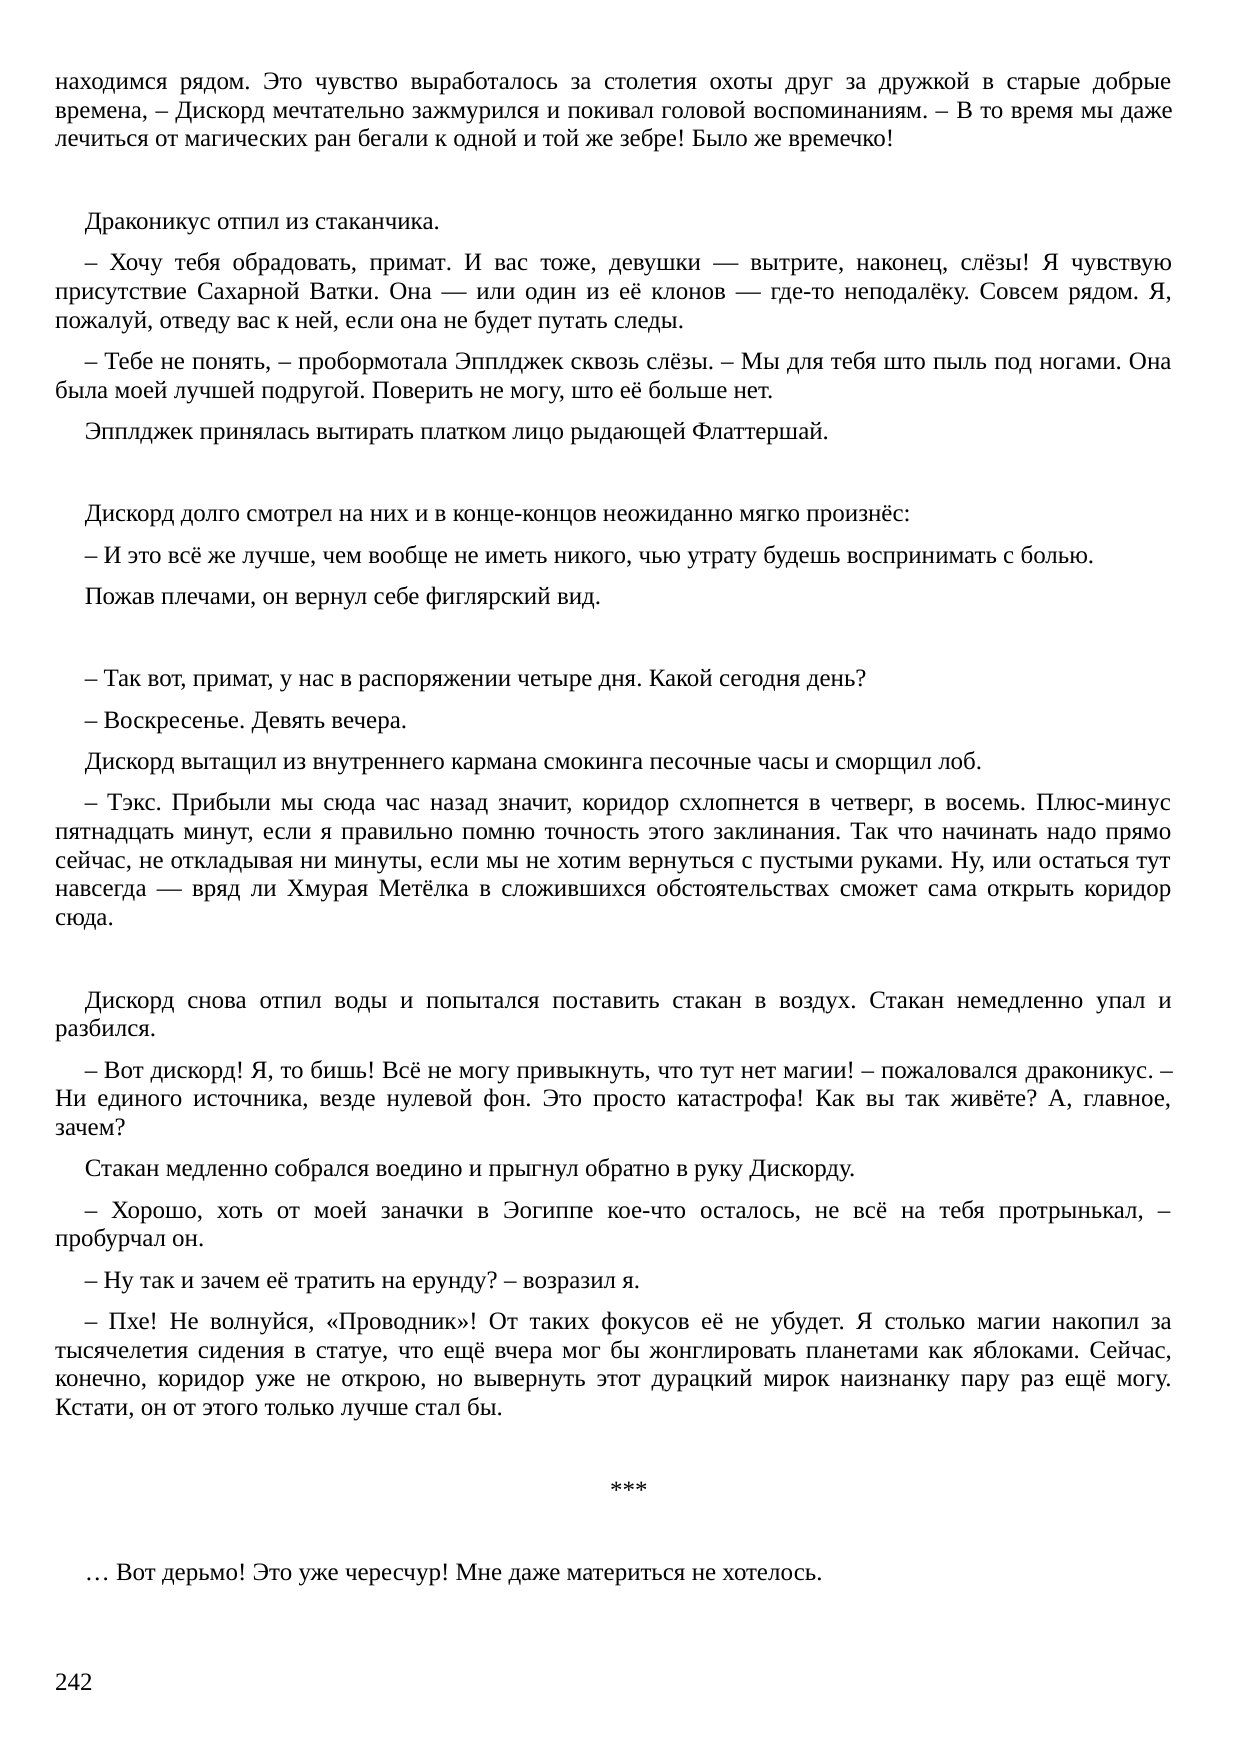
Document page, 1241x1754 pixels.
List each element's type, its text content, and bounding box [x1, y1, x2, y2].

text Дискорд снова отпил воды и попытался поставить стакан в воздух. Стакан немедленно упал и разбился. [55, 985, 1173, 1042]
text – Хочу тебя обрадовать, примат. И вас тоже, девушки — вытрите, наконец, слёзы! Я чувствую присутствие Сахарной Ватки. Она — или один из её клонов — где-то неподалёку. Совсем рядом. Я, пожалуй, отведу вас к ней, если она не будет путать следы. [55, 247, 1173, 333]
text – И это всё же лучше, чем вообще не иметь никого, чью утрату будешь воспринимать с болью. [55, 540, 1173, 568]
text – Тебе не понять, – пробормотала Эпплджек сквозь слёзы. – Мы для тебя што пыль под ногами. Она была моей лучшей подругой. Поверить не могу, што её больше нет. [55, 346, 1173, 403]
text – Пхе! Не волнуйся, «Проводник»! От таких фокусов её не убудет. Я столько магии накопил за тысячелетия сидения в статуе, что ещё вчера мог бы жонглировать планетами как яблоками. Сейчас, конечно, коридор уже не открою, но вывернуть этот дурацкий мирок наизнанку пару раз ещё могу. Кстати, он от этого только лучше стал бы. [55, 1306, 1173, 1421]
text – Так вот, примат, у нас в распоряжении четыре дня. Какой сегодня день? [55, 663, 1173, 692]
text … Вот дерьмо! Это уже чересчур! Мне даже материться не хотелось. [55, 1557, 1173, 1586]
text – Вот дискорд! Я, то бишь! Всё не могу привыкнуть, что тут нет магии! – пожаловался драконикус. – Ни единого источника, везде нулевой фон. Это просто катастрофа! Как вы так живёте? А, главное, зачем? [55, 1055, 1173, 1141]
text Пожав плечами, он вернул себе фиглярский вид. [55, 581, 1173, 610]
text Драконикус отпил из стаканчика. [55, 206, 1173, 235]
text – Хорошо, хоть от моей заначки в Эогиппе кое-что осталось, не всё на тебя протрынькал, – пробурчал он. [55, 1195, 1173, 1252]
text Эпплджек принялась вытирать платком лицо рыдающей Флаттершай. [55, 416, 1173, 445]
text – Ну так и зачем её тратить на ерунду? – возразил я. [55, 1265, 1173, 1293]
text – Воскресенье. Девять вечера. [55, 705, 1173, 733]
text находимся рядом. Это чувство выработалось за столетия охоты друг за дружкой в старые добрые времена, – Дискорд мечтательно зажмурился и покивал головой воспоминаниям. – В то время мы даже лечиться от магических ран бегали к одной и той же зебре! Было же времечко! [55, 66, 1173, 152]
text Дискорд долго смотрел на них и в конце-концов неожиданно мягко произнёс: [55, 498, 1173, 527]
text – Тэкс. Прибыли мы сюда час назад значит, коридор схлопнется в четверг, в восемь. Плюс-минус пятнадцать минут, если я правильно помню точность этого заклинания. Так что начинать надо прямо сейчас, не откладывая ни минуты, если мы не хотим вернуться с пустыми руками. Ну, или остаться тут навсегда — вряд ли Хмурая Метёлка в сложившихся обстоятельствах сможет сама открыть коридор сюда. [55, 787, 1173, 931]
text Стакан медленно собрался воедино и прыгнул обратно в руку Дискорду. [55, 1153, 1173, 1182]
text Дискорд вытащил из внутреннего кармана смокинга песочные часы и сморщил лоб. [55, 746, 1173, 775]
text *** [55, 1475, 1173, 1503]
